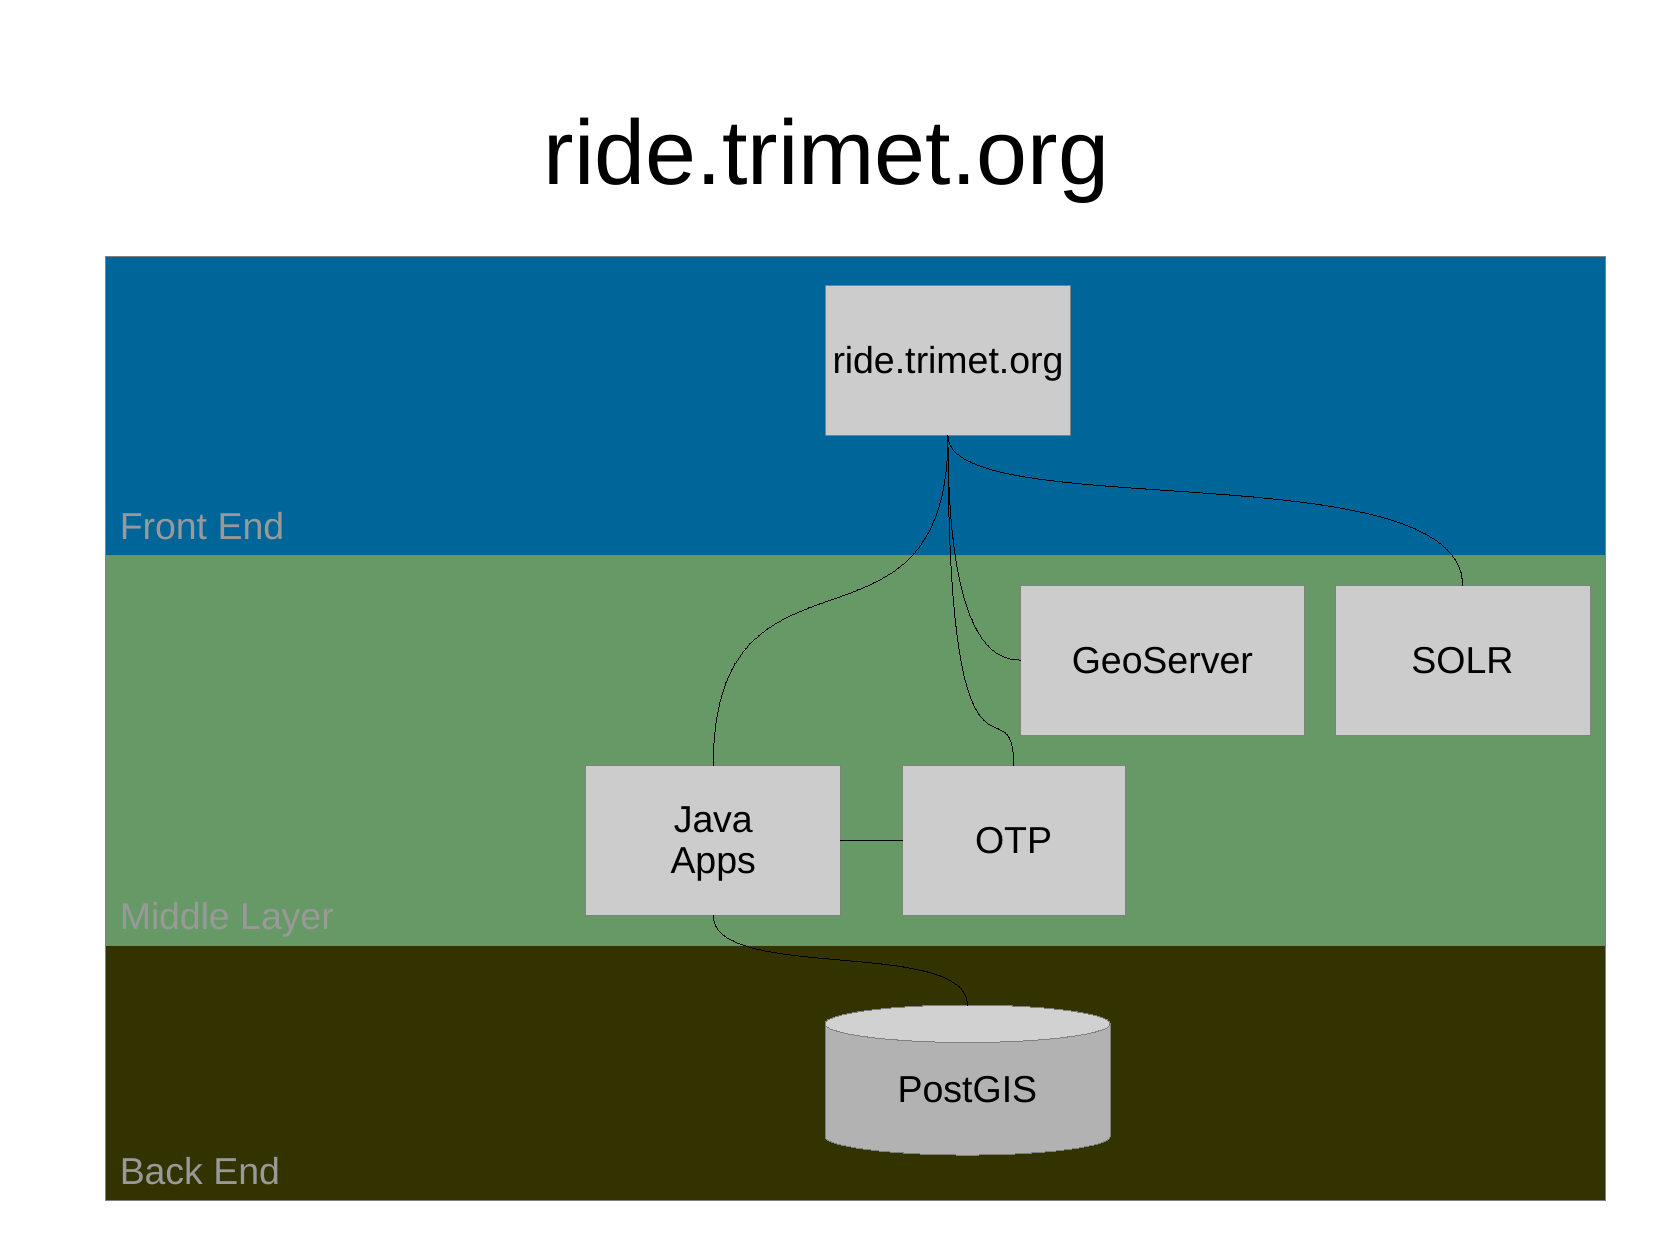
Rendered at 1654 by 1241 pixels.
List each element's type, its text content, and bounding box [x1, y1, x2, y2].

text_box Middle Layer [105, 556, 1606, 946]
text_box Java Apps [585, 765, 841, 916]
text_box GeoServer [1020, 585, 1305, 736]
text_box ride.trimet.org [825, 285, 1071, 436]
title ride.trimet.org [82, 49, 1571, 257]
text_box SOLR [1335, 585, 1591, 736]
text_box Front End [105, 256, 1606, 556]
text_box Back End [105, 946, 1606, 1201]
text_box PostGIS [825, 1024, 1111, 1156]
text_box OTP [902, 765, 1126, 916]
